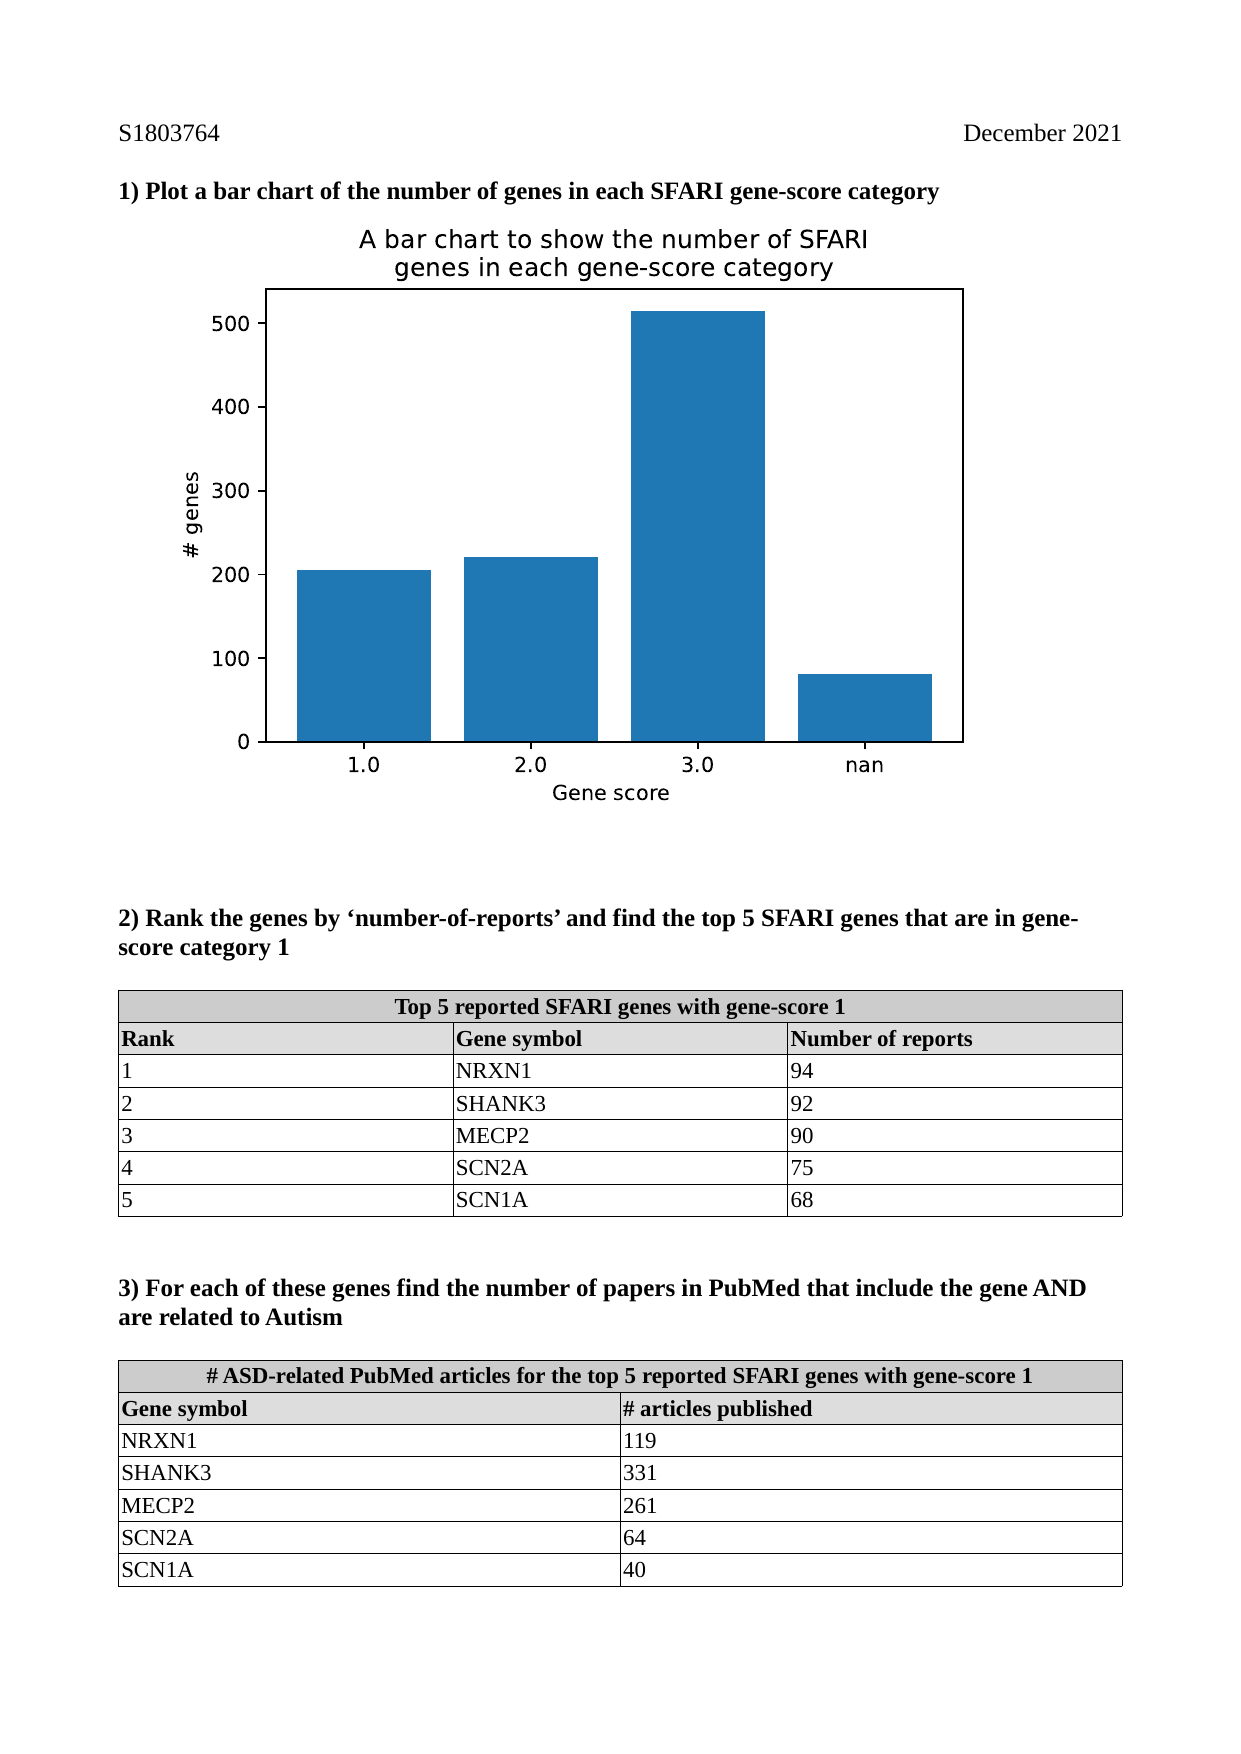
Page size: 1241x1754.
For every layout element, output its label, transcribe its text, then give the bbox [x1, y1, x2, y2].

table_cell SHANK3 [119, 1457, 620, 1489]
table_header Top 5 reported SFARI genes with gene-score 1 [119, 991, 1122, 1022]
table_cell SHANK3 [454, 1088, 787, 1119]
table_cell 40 [621, 1554, 1122, 1586]
table_cell Rank [119, 1023, 453, 1054]
table_cell 75 [788, 1152, 1122, 1183]
table_cell 90 [788, 1120, 1122, 1151]
table_cell MECP2 [454, 1120, 787, 1151]
table_header # ASD-related PubMed articles for the top 5 reported SFARI genes with gene-score 1 [119, 1361, 1122, 1392]
table_cell MECP2 [119, 1490, 620, 1521]
text 1) Plot a bar chart of the number of genes in each SFARI gene-score category [118, 176, 1122, 846]
table_cell 2 [119, 1088, 453, 1119]
table_cell 4 [119, 1152, 453, 1183]
table_cell Number of reports [788, 1023, 1122, 1054]
table_cell 5 [119, 1185, 453, 1216]
table_cell 331 [621, 1457, 1122, 1489]
text 3) For each of these genes find the number of papers in PubMed that include the gene AND are related to Autism [118, 1273, 1122, 1359]
table_cell 119 [621, 1425, 1122, 1456]
table_cell 92 [788, 1088, 1122, 1119]
table_cell 64 [621, 1522, 1122, 1553]
table_cell Gene symbol [119, 1393, 620, 1424]
table_cell 3 [119, 1120, 453, 1151]
table_cell # articles published [621, 1393, 1122, 1424]
table_cell SCN2A [119, 1522, 620, 1553]
table_cell 1 [119, 1055, 453, 1087]
table_cell NRXN1 [119, 1425, 620, 1456]
table_cell 68 [788, 1185, 1122, 1216]
table_cell NRXN1 [454, 1055, 787, 1087]
table_cell SCN1A [119, 1554, 620, 1586]
table_cell Gene symbol [454, 1023, 787, 1054]
table_cell SCN2A [454, 1152, 787, 1183]
table_cell 94 [788, 1055, 1122, 1087]
table_cell 261 [621, 1490, 1122, 1521]
text 2) Rank the genes by ‘number-of-reports’ and find the top 5 SFARI genes that are in gene-score category 1 [118, 903, 1122, 990]
table_cell SCN1A [454, 1185, 787, 1216]
